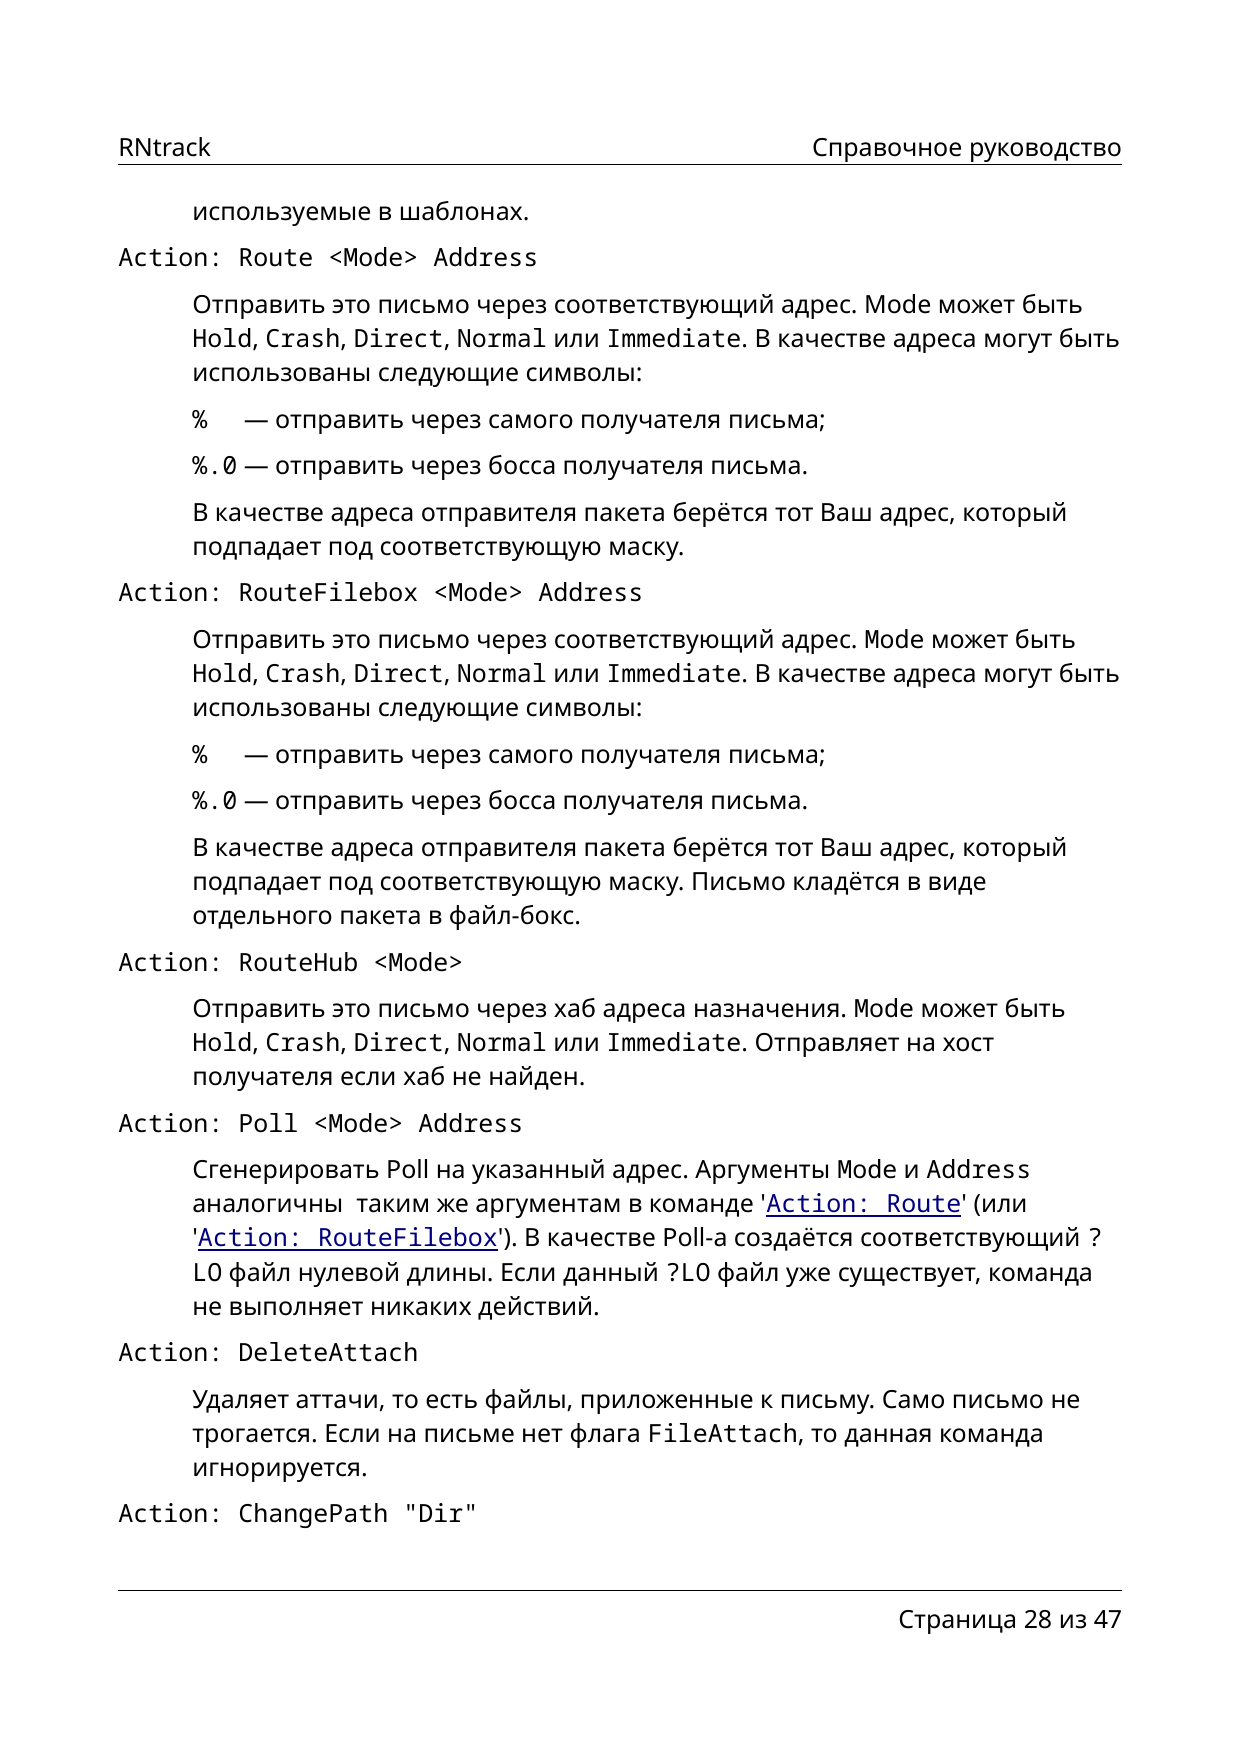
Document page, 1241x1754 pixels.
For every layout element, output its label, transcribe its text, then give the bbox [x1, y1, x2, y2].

text Отправить это письмо через хаб адреса назначения. Mode может быть Hold, Crash, Direct, Normal или Immediate. Отправляет на хост получателя если хаб не найден. [192, 991, 1122, 1093]
text Action: RouteHub <Mode> [118, 944, 1122, 978]
text Action: RouteFilebox <Mode> Address [118, 575, 1122, 609]
text %.0 — отправить через босса получателя письма. [192, 783, 1122, 817]
text Удаляет аттачи, то есть файлы, приложенные к письму. Само письмо не трогается. Если на письме нет флага FileAttach, то данная команда игнорируется. [192, 1381, 1122, 1483]
text % — отправить через самого получателя письма; [192, 401, 1122, 435]
text Отправить это письмо через соответствующий адрес. Mode может быть Hold, Crash, Direct, Normal или Immediate. В качестве адреса могут быть использованы следующие символы: [192, 287, 1122, 389]
text В качестве адреса отправителя пакета берётся тот Ваш адрес, который подпадает под соответствующую маску. Письмо кладётся в виде отдельного пакета в файл-бокс. [192, 829, 1122, 932]
text Action: Poll <Mode> Address [118, 1105, 1122, 1139]
text Action: DeleteAttach [118, 1335, 1122, 1369]
text Action: ChangePath "Dir" [118, 1496, 1122, 1530]
text В качестве адреса отправителя пакета берётся тот Ваш адрес, который подпадает под соответствующую маску. [192, 494, 1122, 563]
text Action: Route <Mode> Address [118, 240, 1122, 274]
text %.0 — отправить через босса получателя письма. [192, 448, 1122, 482]
text Отправить это письмо через соответствующий адрес. Mode может быть Hold, Crash, Direct, Normal или Immediate. В качестве адреса могут быть использованы следующие символы: [192, 622, 1122, 724]
text % — отправить через самого получателя письма; [192, 736, 1122, 770]
text используемые в шаблонах. [192, 193, 1122, 228]
text Сгенерировать Poll на указанный адрес. Аргументы Mode и Address аналогичны таким же аргументам в команде 'Action: Route' (или 'Action: RouteFilebox'). В качестве Poll-а создаётся соответствующий ?LO файл нулевой длины. Если данный ?LO файл уже существует, команда не выполняет никаких действий. [192, 1152, 1122, 1322]
